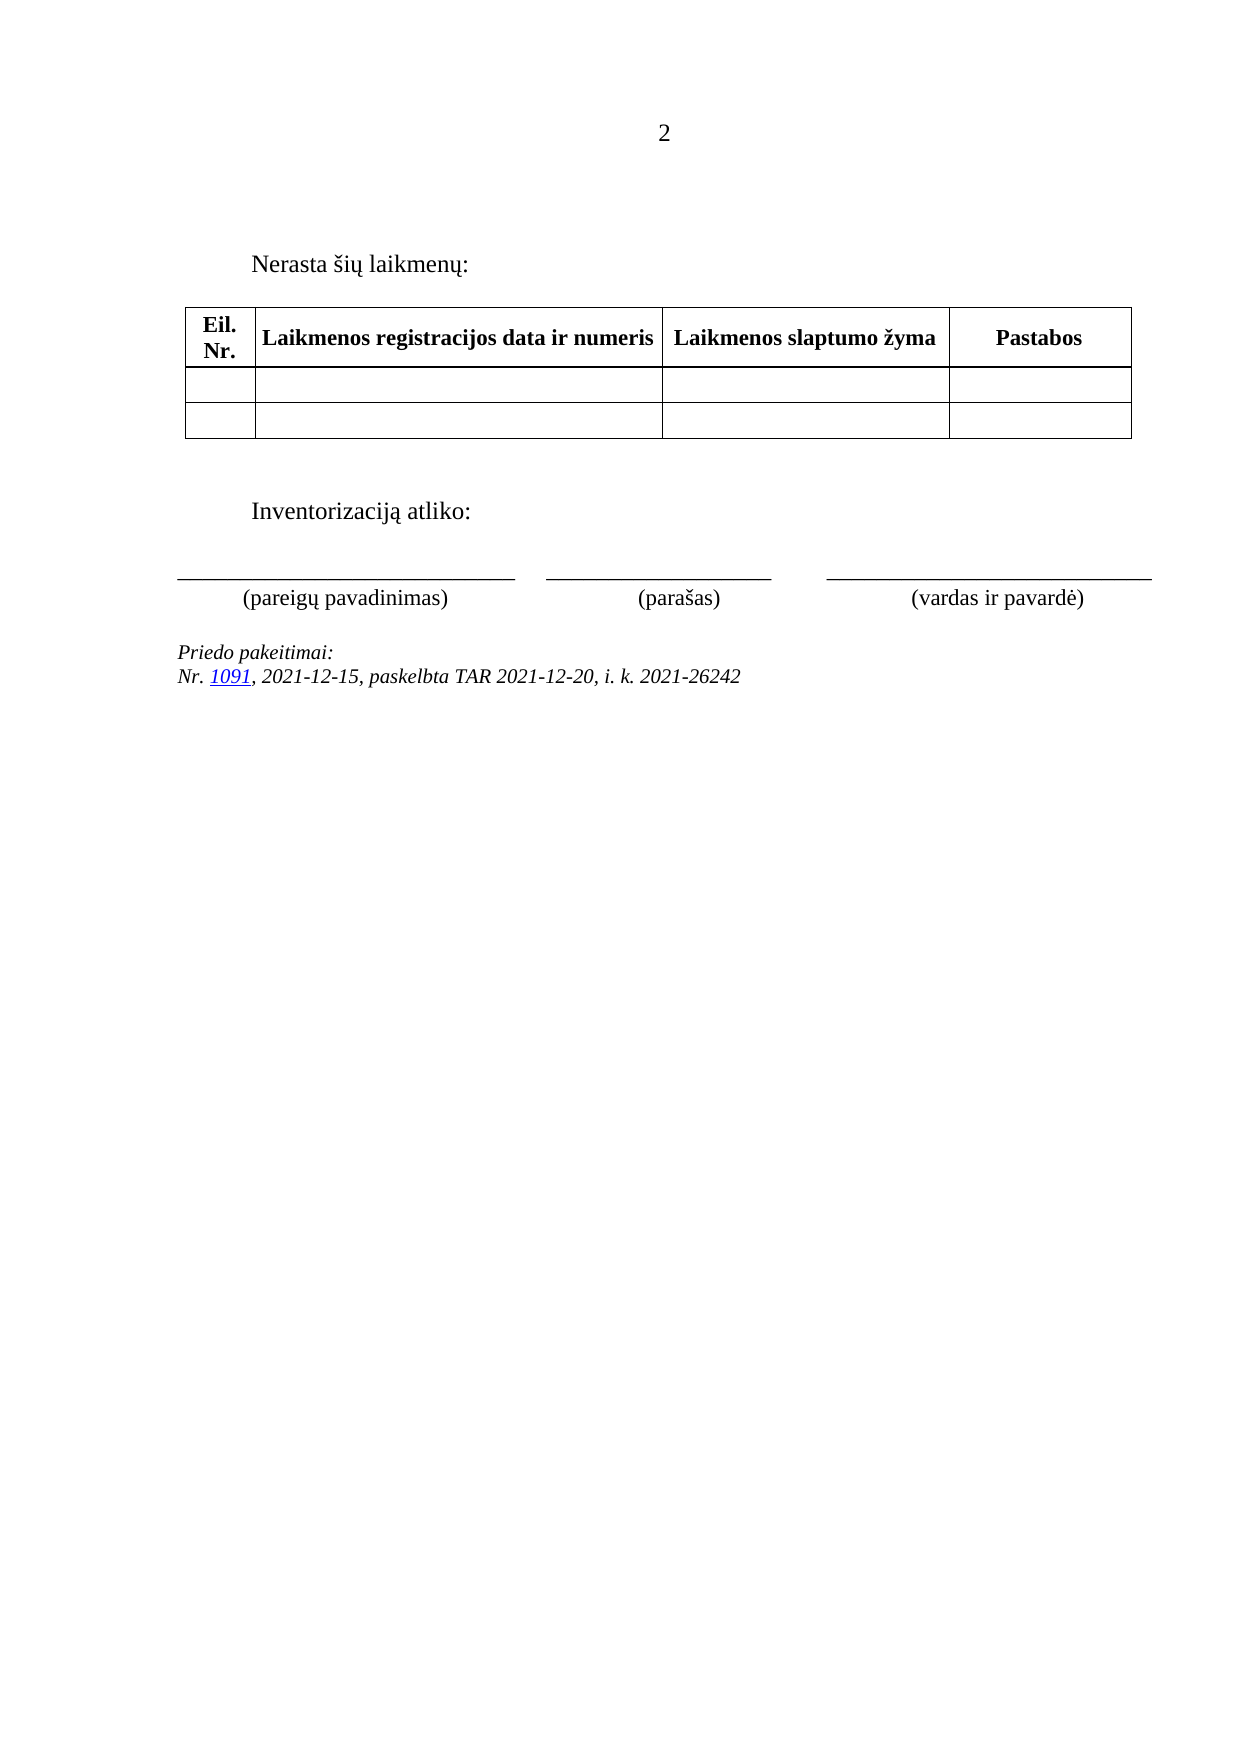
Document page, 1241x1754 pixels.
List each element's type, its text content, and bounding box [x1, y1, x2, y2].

text Nr. 1091, 2021-12-15, paskelbta TAR 2021-12-20, i. k. 2021-26242 [177, 664, 1152, 688]
text Inventorizaciją atliko: [177, 496, 1152, 525]
table_header Eil. Nr. [186, 308, 255, 366]
text Nerasta šių laikmenų: [177, 249, 1152, 278]
table_header Pastabos [950, 308, 1131, 366]
table_cell [186, 403, 255, 438]
table_cell [256, 368, 662, 402]
text (pareigų pavadinimas) (parašas) (vardas ir pavardė) [177, 582, 1152, 611]
table_cell [663, 403, 949, 438]
table_cell [186, 368, 255, 402]
table_cell [256, 403, 662, 438]
table_header Laikmenos slaptumo žyma [663, 308, 949, 366]
table_cell [950, 403, 1131, 438]
table_cell [663, 368, 949, 402]
table_cell [950, 368, 1131, 402]
table_header Laikmenos registracijos data ir numeris [256, 308, 662, 366]
text ___________________________ __________________ __________________________ [177, 554, 1152, 582]
text Priedo pakeitimai: [177, 640, 1152, 664]
